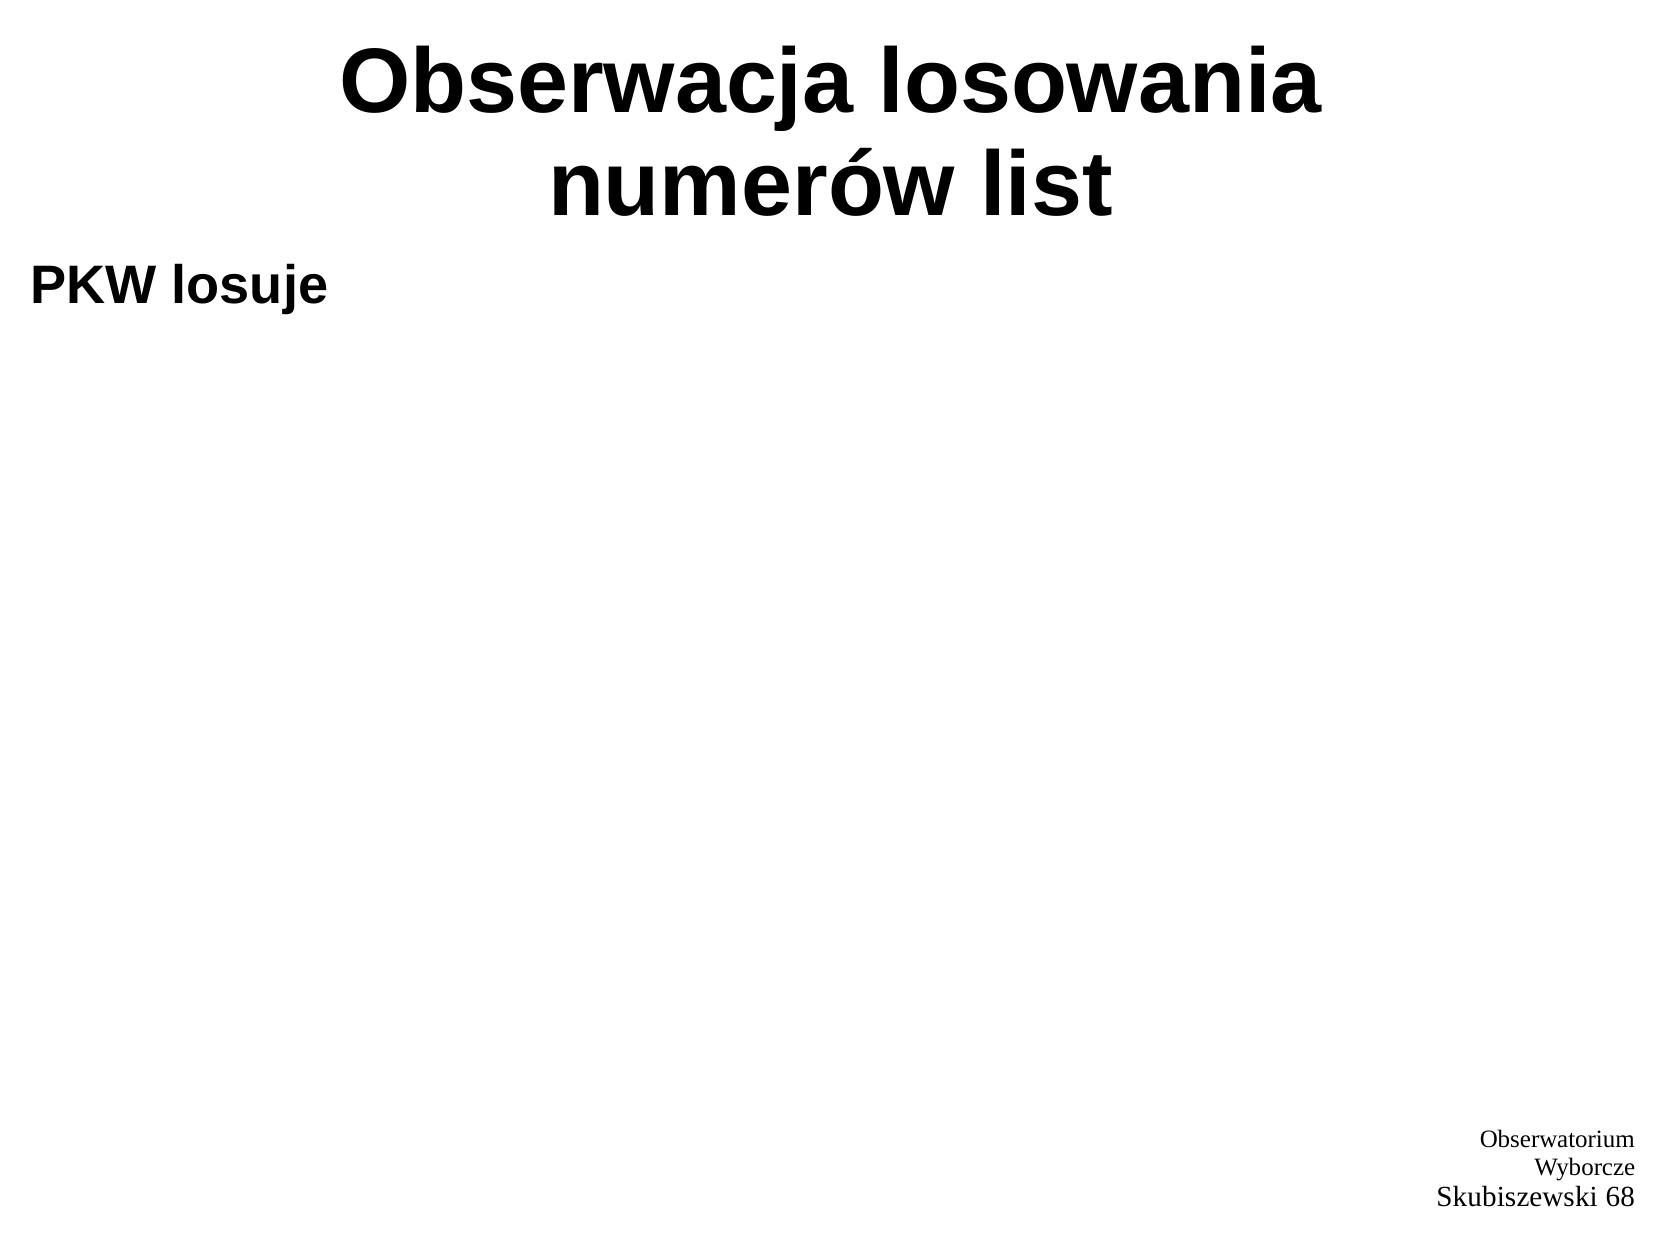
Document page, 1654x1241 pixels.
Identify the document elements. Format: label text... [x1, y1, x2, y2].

title Obserwacja losowania numerów list [86, 30, 1576, 236]
list PKW losuje [30, 255, 1621, 1216]
